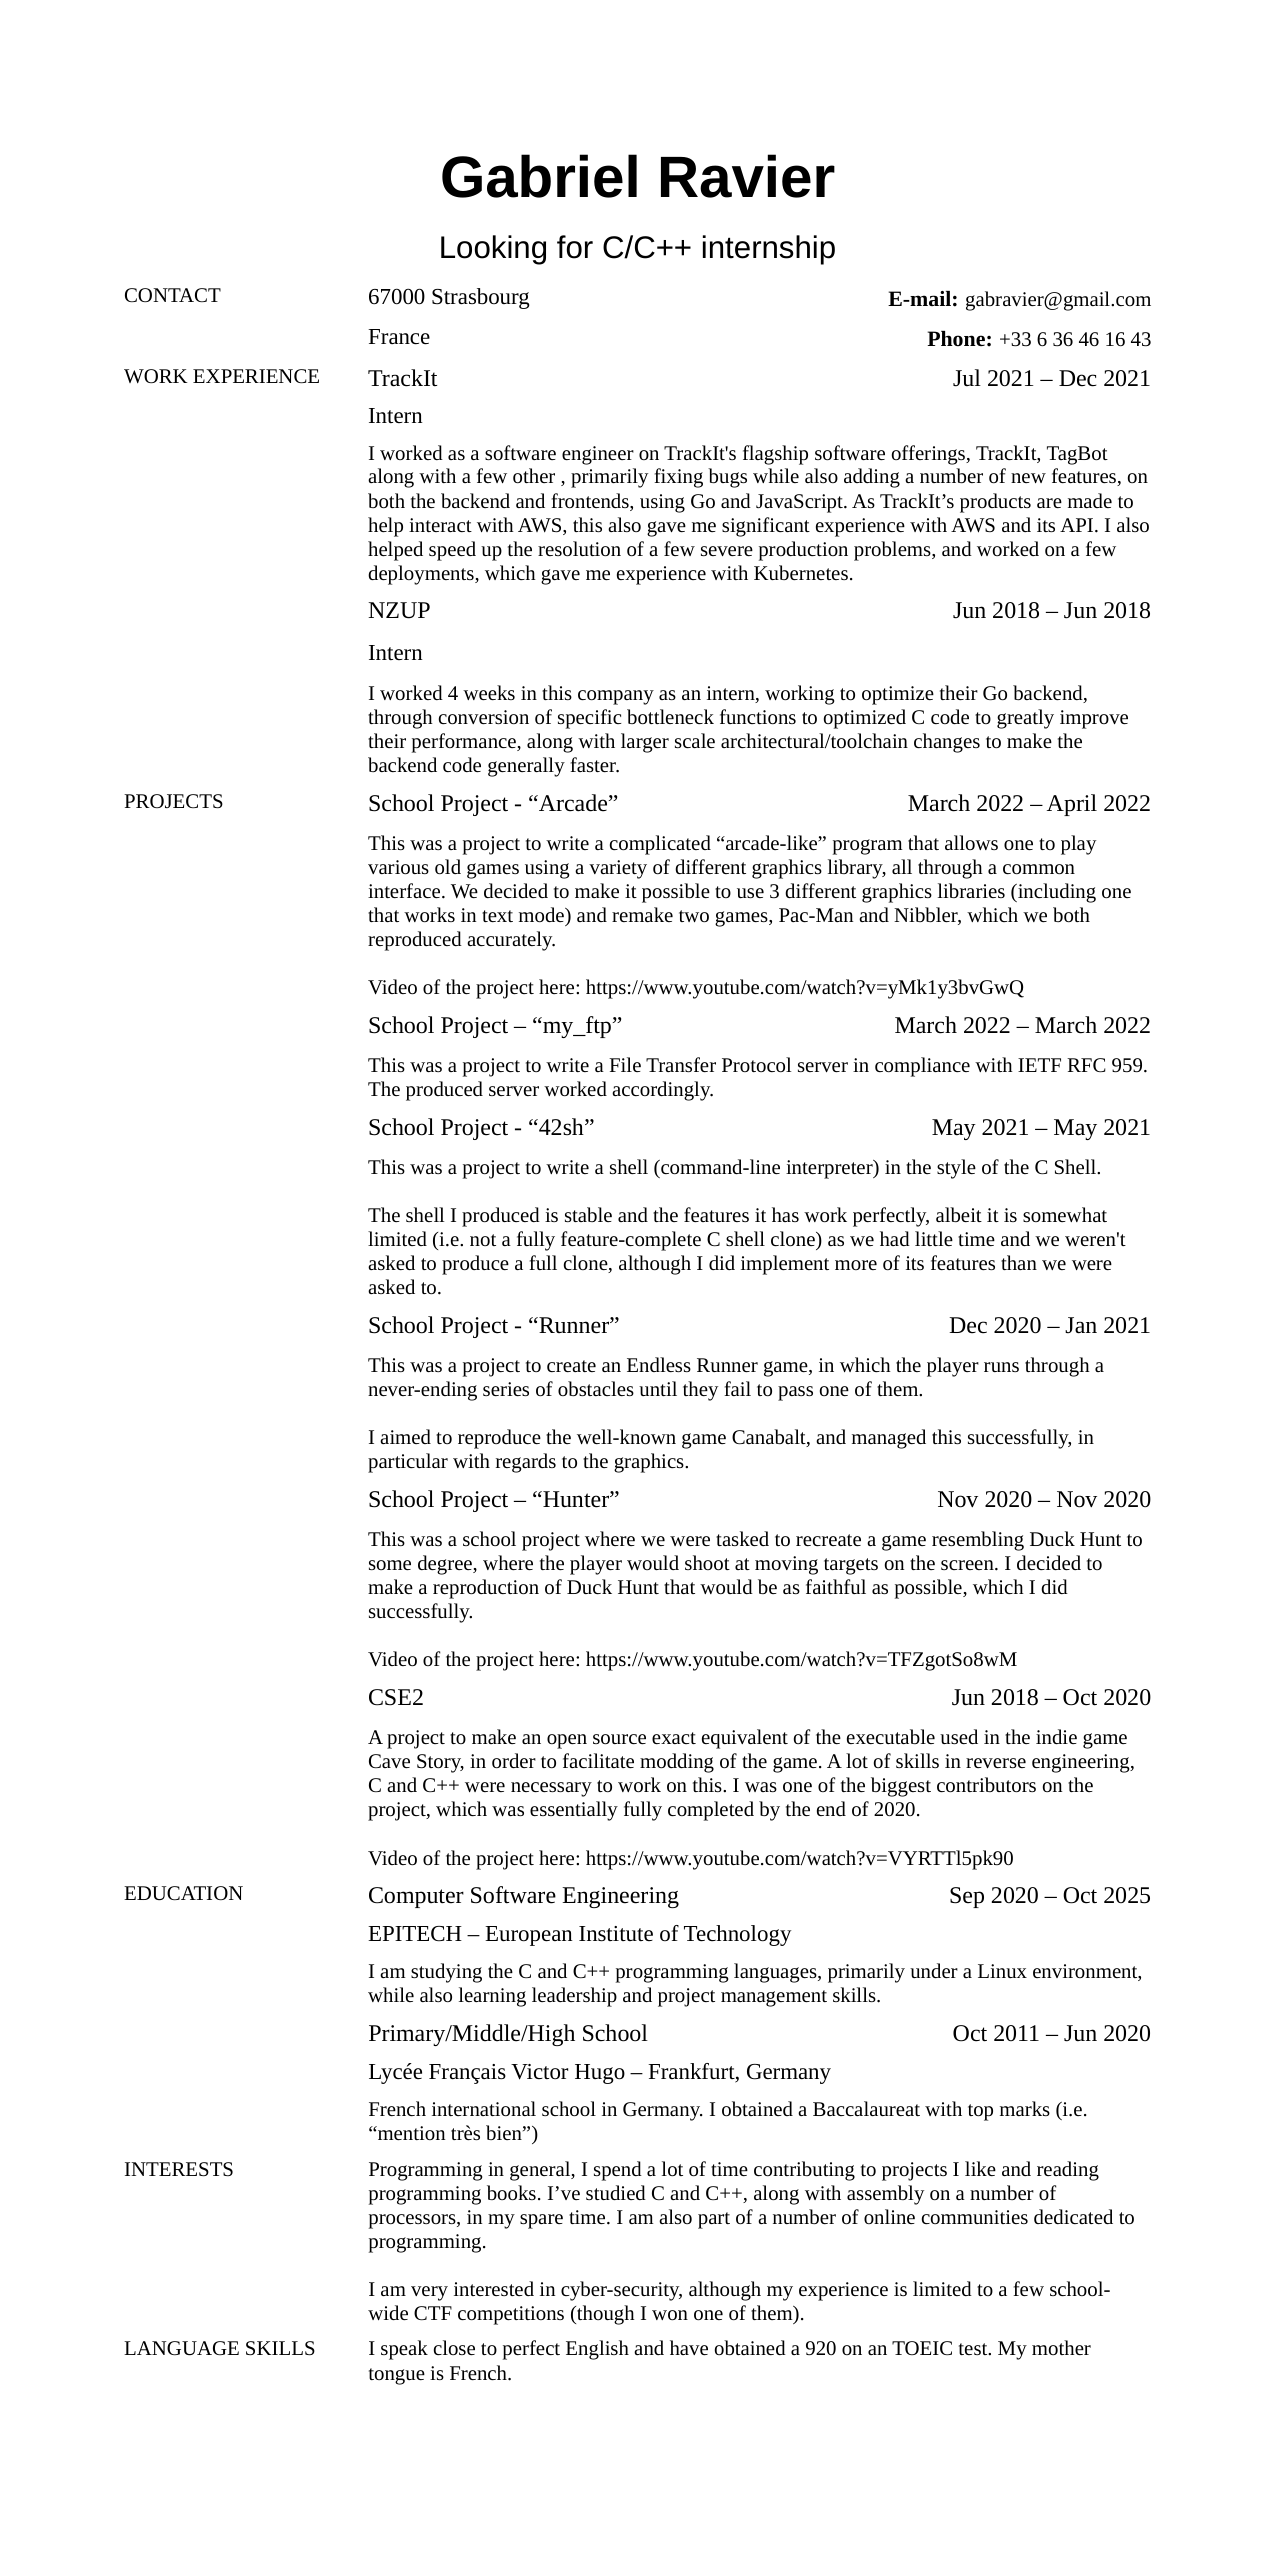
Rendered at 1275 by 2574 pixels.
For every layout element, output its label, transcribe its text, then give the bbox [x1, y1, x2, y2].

table_cell [118, 1107, 362, 1149]
table_cell [118, 2052, 362, 2091]
table_cell March 2022 – March 2022 [810, 1005, 1157, 1047]
table_cell This was a project to create an Endless Runner game, in which the player runs through a never-ending series of obstacles until they fail to pass one of them. I aimed to reproduce the well-known game Canabalt, and managed this successfully, in particular with regards to the graphics. [362, 1347, 1157, 1479]
table_header Primary/Middle/High School [362, 2013, 849, 2052]
subtitle Looking for C/C++ internship [118, 229, 1157, 265]
table_cell I am studying the C and C++ programming languages, primarily under a Linux environment, while also learning leadership and project management skills. [362, 1954, 1157, 2013]
table_cell A project to make an open source exact equivalent of the executable used in the indie game Cave Story, in order to facilitate modding of the game. A lot of skills in reverse engineering, C and C++ were necessary to work on this. I was one of the biggest contributors on the project, which was essentially fully completed by the end of 2020. Video of the project here: https://www.youtube.com/watch?v=VYRTTl5pk90 [362, 1720, 1157, 1875]
table_cell France [362, 318, 810, 358]
table_cell School Project – “my_ftp” [362, 1005, 810, 1047]
table_cell [118, 1521, 362, 1677]
table_cell I worked 4 weeks in this company as an intern, working to optimize their Go backend, through conversion of specific bottleneck functions to optimized C code to greatly improve their performance, along with larger scale architectural/toolchain changes to make the backend code generally faster. [362, 675, 1157, 783]
table_cell [118, 1047, 362, 1107]
table_cell [118, 1347, 362, 1479]
table_header [118, 2013, 362, 2052]
table_cell This was a school project where we were tasked to recreate a game resembling Duck Hunt to some degree, where the player would shoot at moving targets on the screen. I decided to make a reproduction of Duck Hunt that would be as faithful as possible, which I did successfully. Video of the project here: https://www.youtube.com/watch?v=TFZgotSo8wM [362, 1521, 1157, 1677]
table_header 67000 Strasbourg [362, 278, 810, 318]
table_header CONTACT [118, 278, 362, 318]
table_cell [118, 675, 362, 783]
table_cell French international school in Germany. I obtained a Baccalaureat with top marks (i.e. “mention très bien”) [362, 2091, 1157, 2151]
table_cell School Project - “Runner” [362, 1305, 810, 1347]
table_cell NZUP [362, 591, 810, 633]
table_cell [118, 1720, 362, 1875]
table_cell Intern [362, 633, 1157, 675]
table_cell [118, 591, 362, 633]
table_cell Lycée Français Victor Hugo – Frankfurt, Germany [362, 2052, 849, 2091]
table_cell I speak close to perfect English and have obtained a 920 on an TOEIC test. My mother tongue is French. [362, 2331, 1157, 2390]
table_cell LANGUAGE SKILLS [118, 2331, 362, 2390]
table_header Oct 2011 – Jun 2020 [850, 2013, 1157, 2052]
table_cell This was a project to write a File Transfer Protocol server in compliance with IETF RFC 959. The produced server worked accordingly. [362, 1047, 1157, 1107]
table_cell [118, 1149, 362, 1305]
table_cell [118, 1954, 362, 2013]
table_cell Dec 2020 – Jan 2021 [810, 1305, 1157, 1347]
table_cell Intern [362, 397, 1157, 435]
table_cell School Project - “Arcade” [362, 783, 810, 825]
table_cell Nov 2020 – Nov 2020 [810, 1479, 1157, 1521]
table_cell [810, 1914, 1157, 1953]
table_cell [118, 435, 362, 591]
table_cell [118, 2091, 362, 2151]
title Gabriel Ravier [118, 143, 1157, 210]
table_cell This was a project to write a complicated “arcade-like” program that allows one to play various old games using a variety of different graphics library, all through a common interface. We decided to make it possible to use 3 different graphics libraries (including one that works in text mode) and remake two games, Pac-Man and Nibbler, which we both reproduced accurately. Video of the project here: https://www.youtube.com/watch?v=yMk1y3bvGwQ [362, 825, 1157, 1005]
table_cell INTERESTS [118, 2151, 362, 2331]
table_cell CSE2 [362, 1677, 810, 1719]
table_cell PROJECTS [118, 783, 362, 825]
table_cell May 2021 – May 2021 [810, 1107, 1157, 1149]
table_cell Jul 2021 – Dec 2021 [810, 358, 1157, 397]
table_cell Jun 2018 – Oct 2020 [810, 1677, 1157, 1719]
table_cell [118, 633, 362, 675]
table_cell EPITECH – European Institute of Technology [362, 1914, 810, 1953]
table_cell Programming in general, I spend a lot of time contributing to projects I like and reading programming books. I’ve studied C and C++, along with assembly on a number of processors, in my spare time. I am also part of a number of online communities dedicated to programming. I am very interested in cyber-security, although my experience is limited to a few school-wide CTF competitions (though I won one of them). [362, 2151, 1157, 2331]
table_cell WORK EXPERIENCE [118, 358, 362, 397]
table_cell EDUCATION [118, 1875, 362, 1914]
table_cell [118, 318, 362, 358]
table_cell [118, 1305, 362, 1347]
table_cell School Project – “Hunter” [362, 1479, 810, 1521]
table_cell [118, 397, 362, 435]
table_cell March 2022 – April 2022 [810, 783, 1157, 825]
table_cell Sep 2020 – Oct 2025 [810, 1875, 1157, 1914]
table_cell I worked as a software engineer on TrackIt's flagship software offerings, TrackIt, TagBot along with a few other , primarily fixing bugs while also adding a number of new features, on both the backend and frontends, using Go and JavaScript. As TrackIt’s products are made to help interact with AWS, this also gave me significant experience with AWS and its API. I also helped speed up the resolution of a few severe production problems, and worked on a few deployments, which gave me experience with Kubernetes. [362, 435, 1157, 591]
table_cell [118, 1914, 362, 1953]
table_header E-mail: gabravier@gmail.com [810, 278, 1157, 318]
table_cell Jun 2018 – Jun 2018 [810, 591, 1157, 633]
table_cell Computer Software Engineering [362, 1875, 810, 1914]
table_cell Phone: +33 6 36 46 16 43 [810, 318, 1157, 358]
table_cell School Project - “42sh” [362, 1107, 810, 1149]
table_cell [850, 2052, 1157, 2091]
table_cell This was a project to write a shell (command-line interpreter) in the style of the C Shell. The shell I produced is stable and the features it has work perfectly, albeit it is somewhat limited (i.e. not a fully feature-complete C shell clone) as we had little time and we weren't asked to produce a full clone, although I did implement more of its features than we were asked to. [362, 1149, 1157, 1305]
table_cell [118, 1677, 362, 1719]
table_cell [118, 1479, 362, 1521]
table_cell [118, 1005, 362, 1047]
table_cell TrackIt [362, 358, 810, 397]
table_cell [118, 825, 362, 1005]
